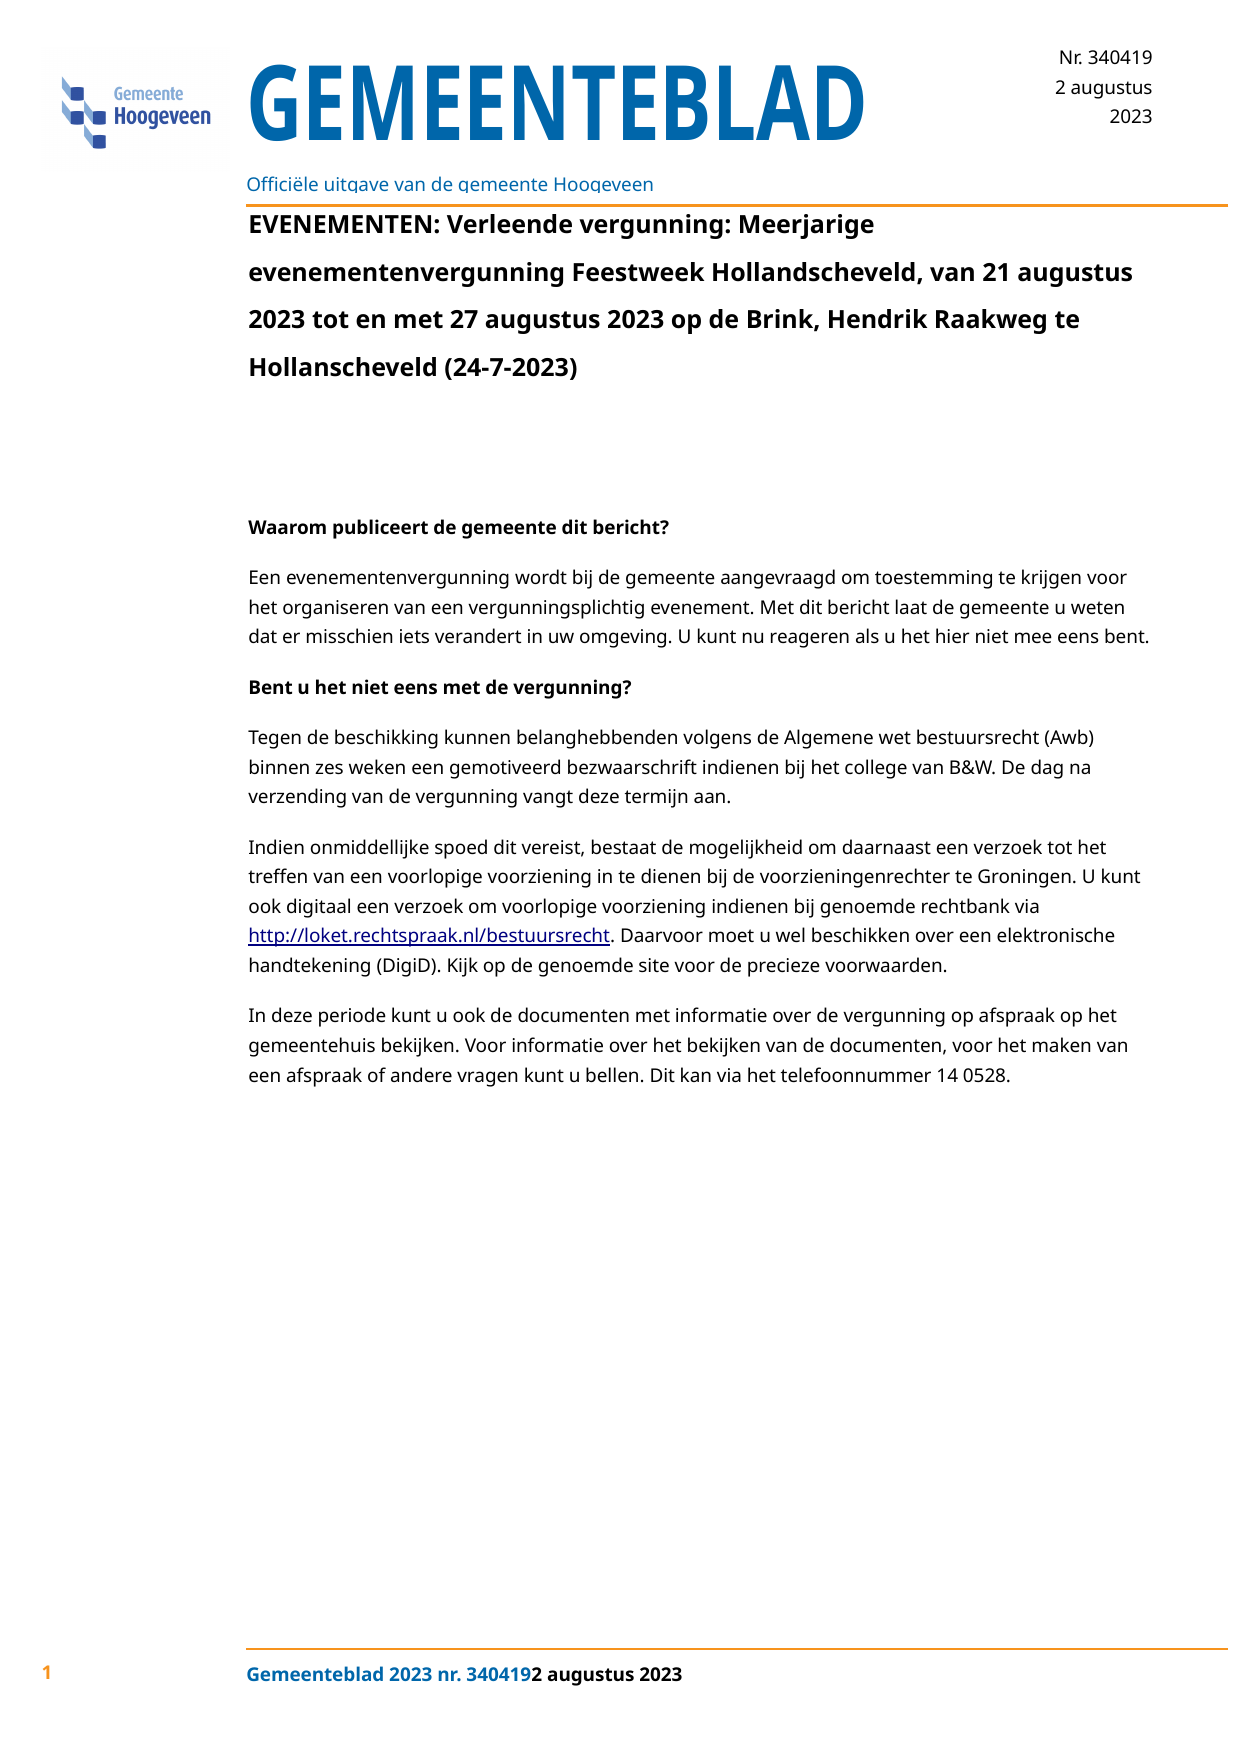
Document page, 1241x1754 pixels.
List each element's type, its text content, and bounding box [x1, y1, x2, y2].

text Een evenementenvergunning wordt bij de gemeente aangevraagd om toestemming te krijgen voor het organiseren van een vergunningsplichtig evenement. Met dit bericht laat de gemeente u weten dat er misschien iets verandert in uw omgeving. U kunt nu reageren als u het hier niet mee eens bent. [248, 564, 1152, 649]
text Bent u het niet eens met de vergunning? [248, 674, 1152, 700]
text Tegen de beschikking kunnen belanghebbenden volgens de Algemene wet bestuursrecht (Awb) binnen zes weken een gemotiveerd bezwaarschrift indienen bij het college van B&W. De dag na verzending van de vergunning vangt deze termijn aan. [248, 724, 1152, 809]
text In deze periode kunt u ook de documenten met informatie over de vergunning op afspraak op het gemeentehuis bekijken. Voor informatie over het bekijken van de documenten, voor het maken van een afspraak of andere vragen kunt u bellen. Dit kan via het telefoonnummer 14 0528. [248, 1003, 1152, 1088]
text EVENEMENTEN: Verleende vergunning: Meerjarige evenementenvergunning Feestweek Hollandscheveld, van 21 augustus 2023 tot en met 27 augustus 2023 op de Brink, Hendrik Raakweg te Hollanscheveld (24-7-2023) [248, 207, 1152, 384]
text Indien onmiddellijke spoed dit vereist, bestaat de mogelijkheid om daarnaast een verzoek tot het treffen van een voorlopige voorziening in te dienen bij de voorzieningenrechter te Groningen. U kunt ook digitaal een verzoek om voorlopige voorziening indienen bij genoemde rechtbank via http://loket.rechtspraak.nl/bestuursrecht. Daarvoor moet u wel beschikken over een elektronische handtekening (DigiD). Kijk op de genoemde site voor de precieze voorwaarden. [248, 834, 1152, 978]
text Waarom publiceert de gemeente dit bericht? [248, 514, 1152, 540]
picture [41, 47, 231, 172]
